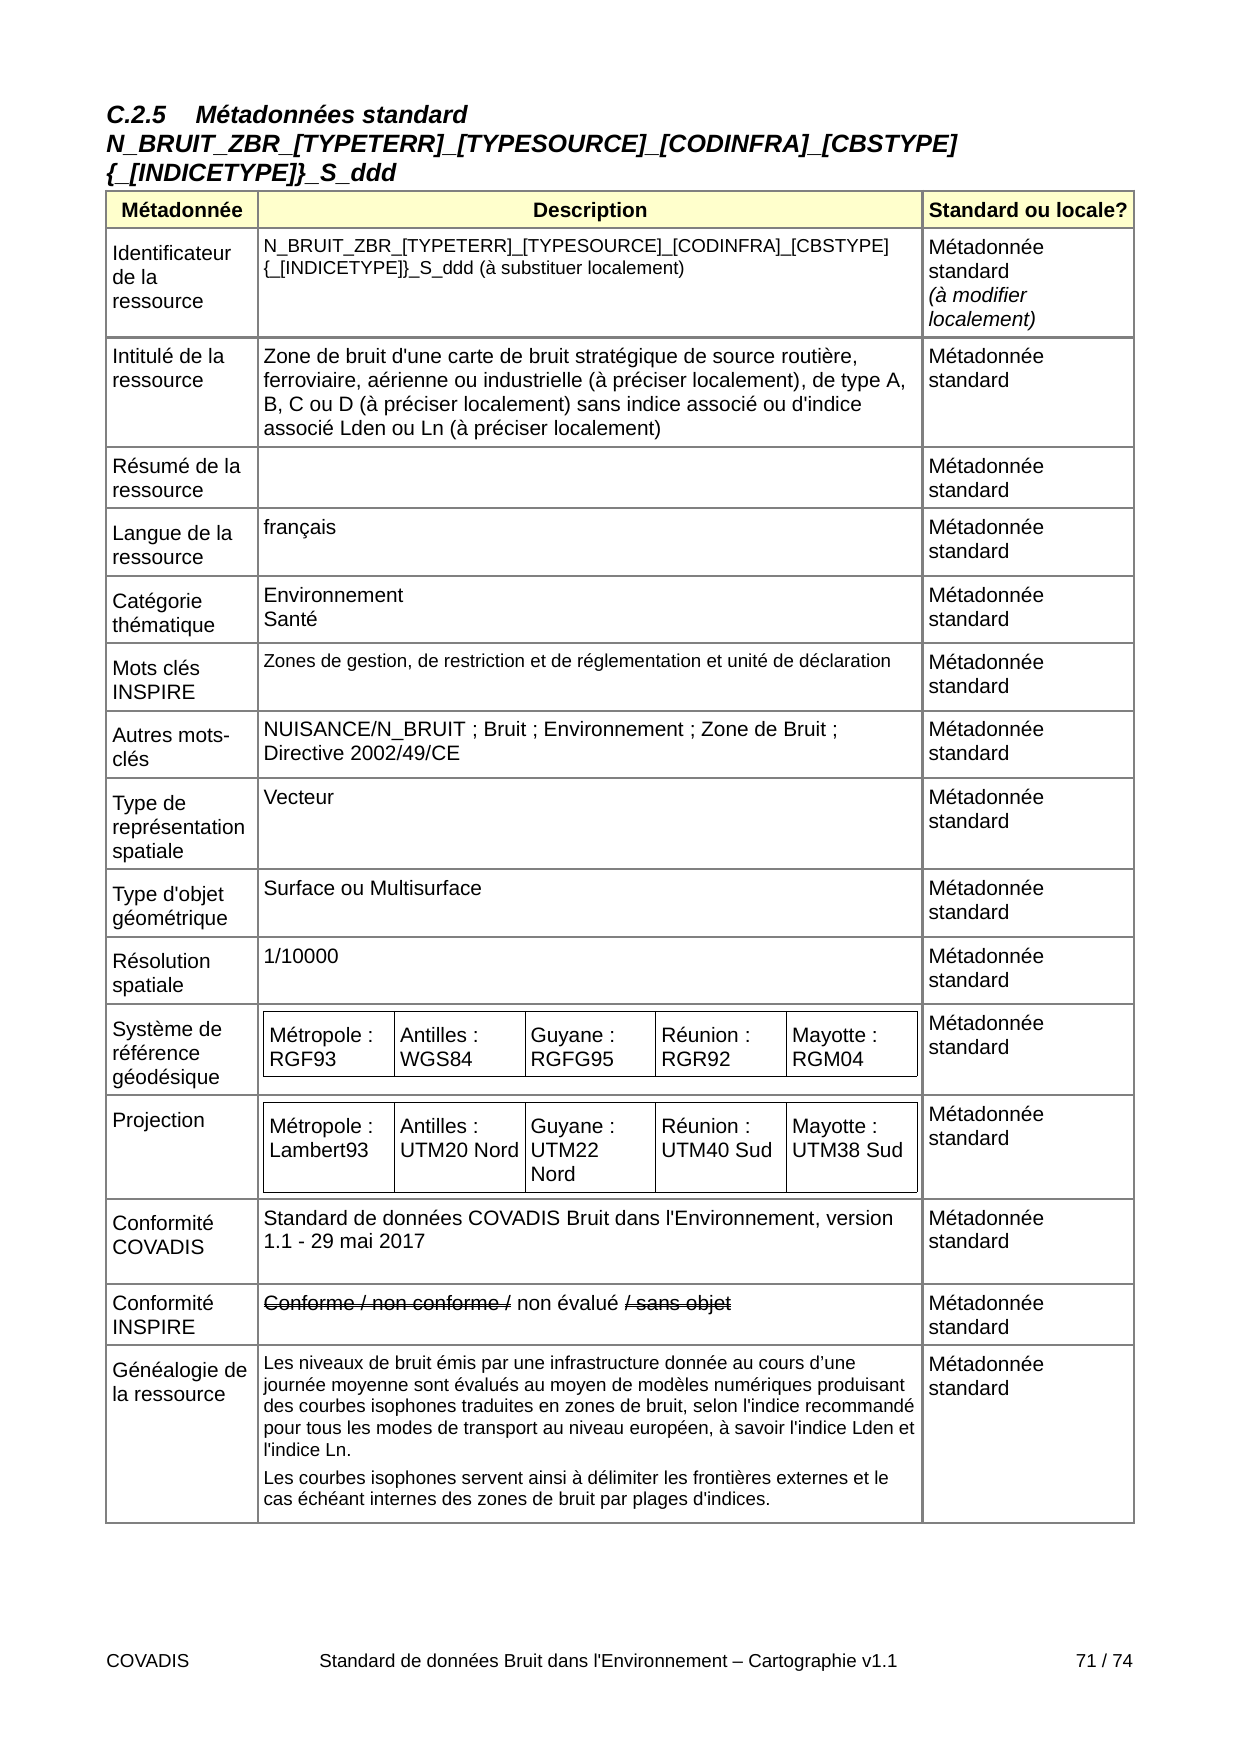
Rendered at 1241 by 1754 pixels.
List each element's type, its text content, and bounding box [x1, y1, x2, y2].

table_cell Zones de gestion, de restriction et de réglementation et unité de déclaration [259, 644, 921, 709]
table_cell Métadonnée standard (à modifier localement) [924, 229, 1133, 336]
table_cell Métadonnée standard [924, 870, 1133, 936]
table_cell Standard de données COVADIS Bruit dans l'Environnement, version 1.1 - 29 mai 2017 [259, 1200, 921, 1283]
table_header Mayotte : RGM04 [787, 1012, 917, 1076]
table_cell NUISANCE/N_BRUIT ; Bruit ; Environnement ; Zone de Bruit ; Directive 2002/49/CE [259, 712, 921, 777]
table_header Antilles : WGS84 [395, 1012, 525, 1076]
table_cell Généalogie de la ressource [107, 1346, 257, 1522]
table_cell Métadonnée standard [924, 509, 1133, 575]
table_cell Conformité COVADIS [107, 1200, 257, 1283]
table_cell Mots clés INSPIRE [107, 644, 257, 709]
table_cell Intitulé de la ressource [107, 339, 257, 446]
table_cell Métadonnée standard [924, 448, 1133, 507]
table_cell Métadonnée standard [924, 1285, 1133, 1344]
table_cell Métadonnée standard [924, 339, 1133, 446]
table_cell Métadonnée standard [924, 644, 1133, 709]
table_cell Métadonnée standard [924, 938, 1133, 1003]
table_cell Vecteur [259, 779, 921, 868]
table_cell [259, 1096, 921, 1197]
table_cell Catégorie thématique [107, 577, 257, 642]
table_header Guyane : RGFG95 [526, 1012, 655, 1076]
table_cell Métadonnée standard [924, 779, 1133, 868]
table_cell Métadonnée standard [924, 577, 1133, 642]
table_header Standard ou locale? [924, 192, 1133, 227]
table_cell [259, 1005, 921, 1094]
table_header Description [259, 192, 921, 227]
table_cell Type de représentation spatiale [107, 779, 257, 868]
table_header Mayotte : UTM38 Sud [787, 1103, 917, 1192]
table_cell Métadonnée standard [924, 1005, 1133, 1094]
table_cell Langue de la ressource [107, 509, 257, 575]
table_header Réunion : RGR92 [656, 1012, 786, 1076]
table_cell Type d'objet géométrique [107, 870, 257, 936]
table_header Métadonnée [107, 192, 257, 227]
table_cell Conformité INSPIRE [107, 1285, 257, 1344]
table_cell 1/10000 [259, 938, 921, 1003]
table_cell Surface ou Multisurface [259, 870, 921, 936]
table_cell Système de référence géodésique [107, 1005, 257, 1094]
table_cell Métadonnée standard [924, 1346, 1133, 1522]
table_cell Zone de bruit d'une carte de bruit stratégique de source routière, ferroviaire, aérienne ou industrielle (à préciser localement), de type A, B, C ou D (à préciser localement) sans indice associé ou d'indice associé Lden ou Ln (à préciser localement) [259, 339, 921, 446]
table_cell Les niveaux de bruit émis par une infrastructure donnée au cours d’une journée moyenne sont évalués au moyen de modèles numériques produisant des courbes isophones traduites en zones de bruit, selon l'indice recommandé pour tous les modes de transport au niveau européen, à savoir l'indice Lden et l'indice Ln. Les courbes isophones servent ainsi à délimiter les frontières externes et le cas échéant internes des zones de bruit par plages d'indices. [259, 1346, 921, 1522]
table_cell Métadonnée standard [924, 1200, 1133, 1283]
table_cell Conforme / non conforme / non évalué / sans objet [259, 1285, 921, 1344]
table_cell français [259, 509, 921, 575]
table_cell Environnement Santé [259, 577, 921, 642]
table_cell Métadonnée standard [924, 1096, 1133, 1197]
table_cell Autres mots-clés [107, 712, 257, 777]
table_header Métropole : RGF93 [264, 1012, 394, 1076]
table_cell Identificateur de la ressource [107, 229, 257, 336]
table_header Métropole : Lambert93 [264, 1103, 394, 1192]
table_cell Métadonnée standard [924, 712, 1133, 777]
subtitle Métadonnées standard N_BRUIT_ZBR_[TYPETERR]_[TYPESOURCE]_[CODINFRA]_[CBSTYPE]{_[INDICETYPE]}_S_ddd [106, 100, 1134, 187]
table_cell Résolution spatiale [107, 938, 257, 1003]
table_cell Résumé de la ressource [107, 448, 257, 507]
table_header Guyane : UTM22 Nord [526, 1103, 655, 1192]
table_cell [259, 448, 921, 507]
table_header Antilles : UTM20 Nord [395, 1103, 525, 1192]
table_cell N_BRUIT_ZBR_[TYPETERR]_[TYPESOURCE]_[CODINFRA]_[CBSTYPE]{_[INDICETYPE]}_S_ddd (à substituer localement) [259, 229, 921, 336]
table_cell Projection [107, 1096, 257, 1197]
table_header Réunion : UTM40 Sud [656, 1103, 786, 1192]
